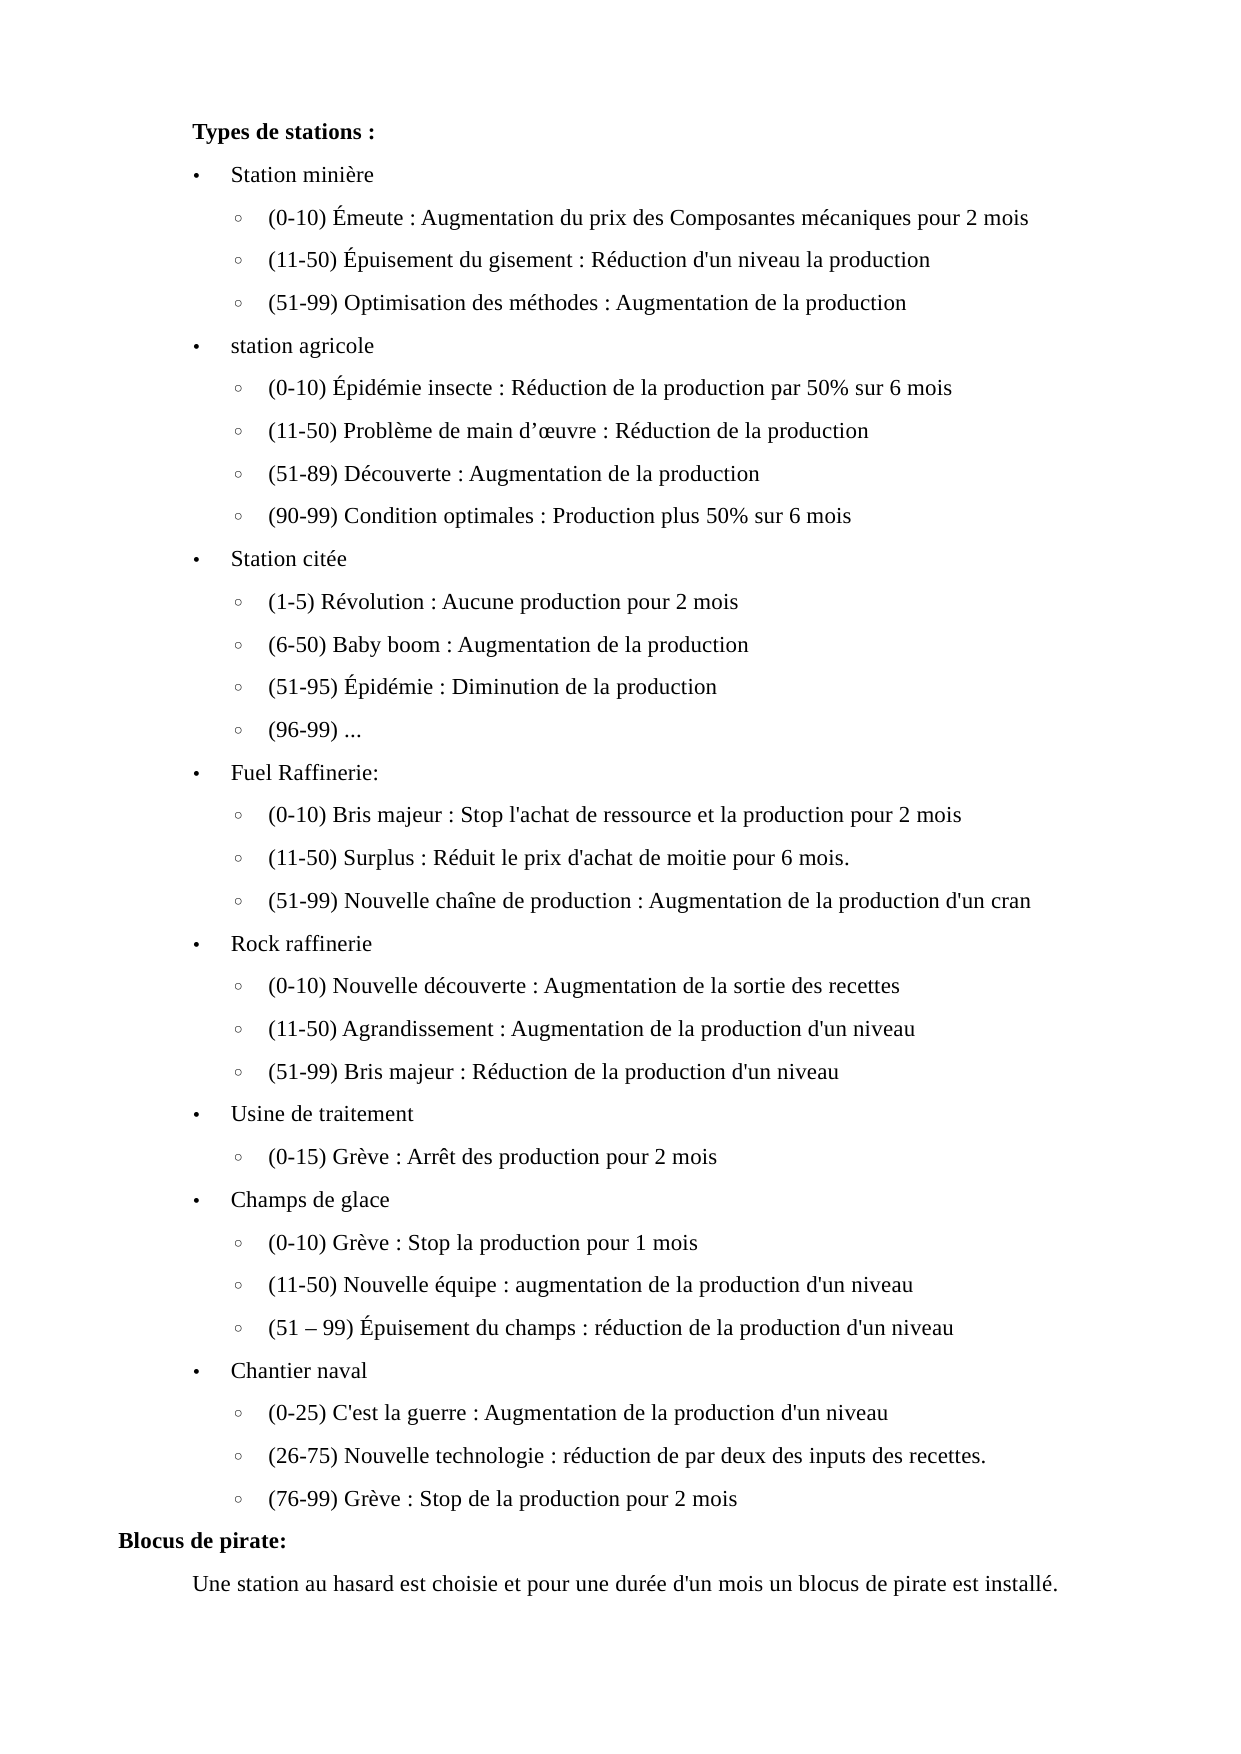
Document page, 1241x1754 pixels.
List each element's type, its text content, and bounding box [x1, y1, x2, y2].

list Station minière [193, 161, 1122, 187]
list (11-50) Agrandissement : Augmentation de la production d'un niveau [231, 1015, 1122, 1041]
list (76-99) Grève : Stop de la production pour 2 mois [231, 1485, 1122, 1511]
list (0-25) C'est la guerre : Augmentation de la production d'un niveau [231, 1399, 1122, 1426]
list Rock raffinerie [193, 929, 1122, 956]
list (51-89) Découverte : Augmentation de la production [231, 460, 1122, 486]
list (0-10) Nouvelle découverte : Augmentation de la sortie des recettes [231, 972, 1122, 999]
list (51-99) Optimisation des méthodes : Augmentation de la production [231, 289, 1122, 315]
list Station citée [193, 545, 1122, 572]
list (96-99) ... [231, 716, 1122, 742]
list (51-95) Épidémie : Diminution de la production [231, 673, 1122, 700]
list Usine de traitement [193, 1100, 1122, 1127]
list (0-10) Bris majeur : Stop l'achat de ressource et la production pour 2 mois [231, 801, 1122, 828]
list (0-15) Grève : Arrêt des production pour 2 mois [231, 1143, 1122, 1169]
list (11-50) Épuisement du gisement : Réduction d'un niveau la production [231, 246, 1122, 273]
list (11-50) Surplus : Réduit le prix d'achat de moitie pour 6 mois. [231, 844, 1122, 871]
list (51 – 99) Épuisement du champs : réduction de la production d'un niveau [231, 1314, 1122, 1340]
text Types de stations : [192, 118, 1122, 144]
text Blocus de pirate: [118, 1527, 1122, 1554]
list (90-99) Condition optimales : Production plus 50% sur 6 mois [231, 502, 1122, 529]
list (11-50) Problème de main d’œuvre : Réduction de la production [231, 417, 1122, 443]
list (11-50) Nouvelle équipe : augmentation de la production d'un niveau [231, 1271, 1122, 1298]
list (0-10) Épidémie insecte : Réduction de la production par 50% sur 6 mois [231, 374, 1122, 401]
list Champs de glace [193, 1186, 1122, 1212]
list Chantier naval [193, 1357, 1122, 1383]
text Une station au hasard est choisie et pour une durée d'un mois un blocus de pirate est installé. [118, 1570, 1122, 1597]
list (51-99) Bris majeur : Réduction de la production d'un niveau [231, 1058, 1122, 1084]
list Fuel Raffinerie: [193, 759, 1122, 785]
list (1-5) Révolution : Aucune production pour 2 mois [231, 588, 1122, 614]
list (26-75) Nouvelle technologie : réduction de par deux des inputs des recettes. [231, 1442, 1122, 1468]
list (0-10) Grève : Stop la production pour 1 mois [231, 1228, 1122, 1255]
list (51-99) Nouvelle chaîne de production : Augmentation de la production d'un cran [231, 887, 1122, 913]
list (6-50) Baby boom : Augmentation de la production [231, 631, 1122, 657]
list (0-10) Émeute : Augmentation du prix des Composantes mécaniques pour 2 mois [231, 203, 1122, 230]
list station agricole [193, 332, 1122, 358]
